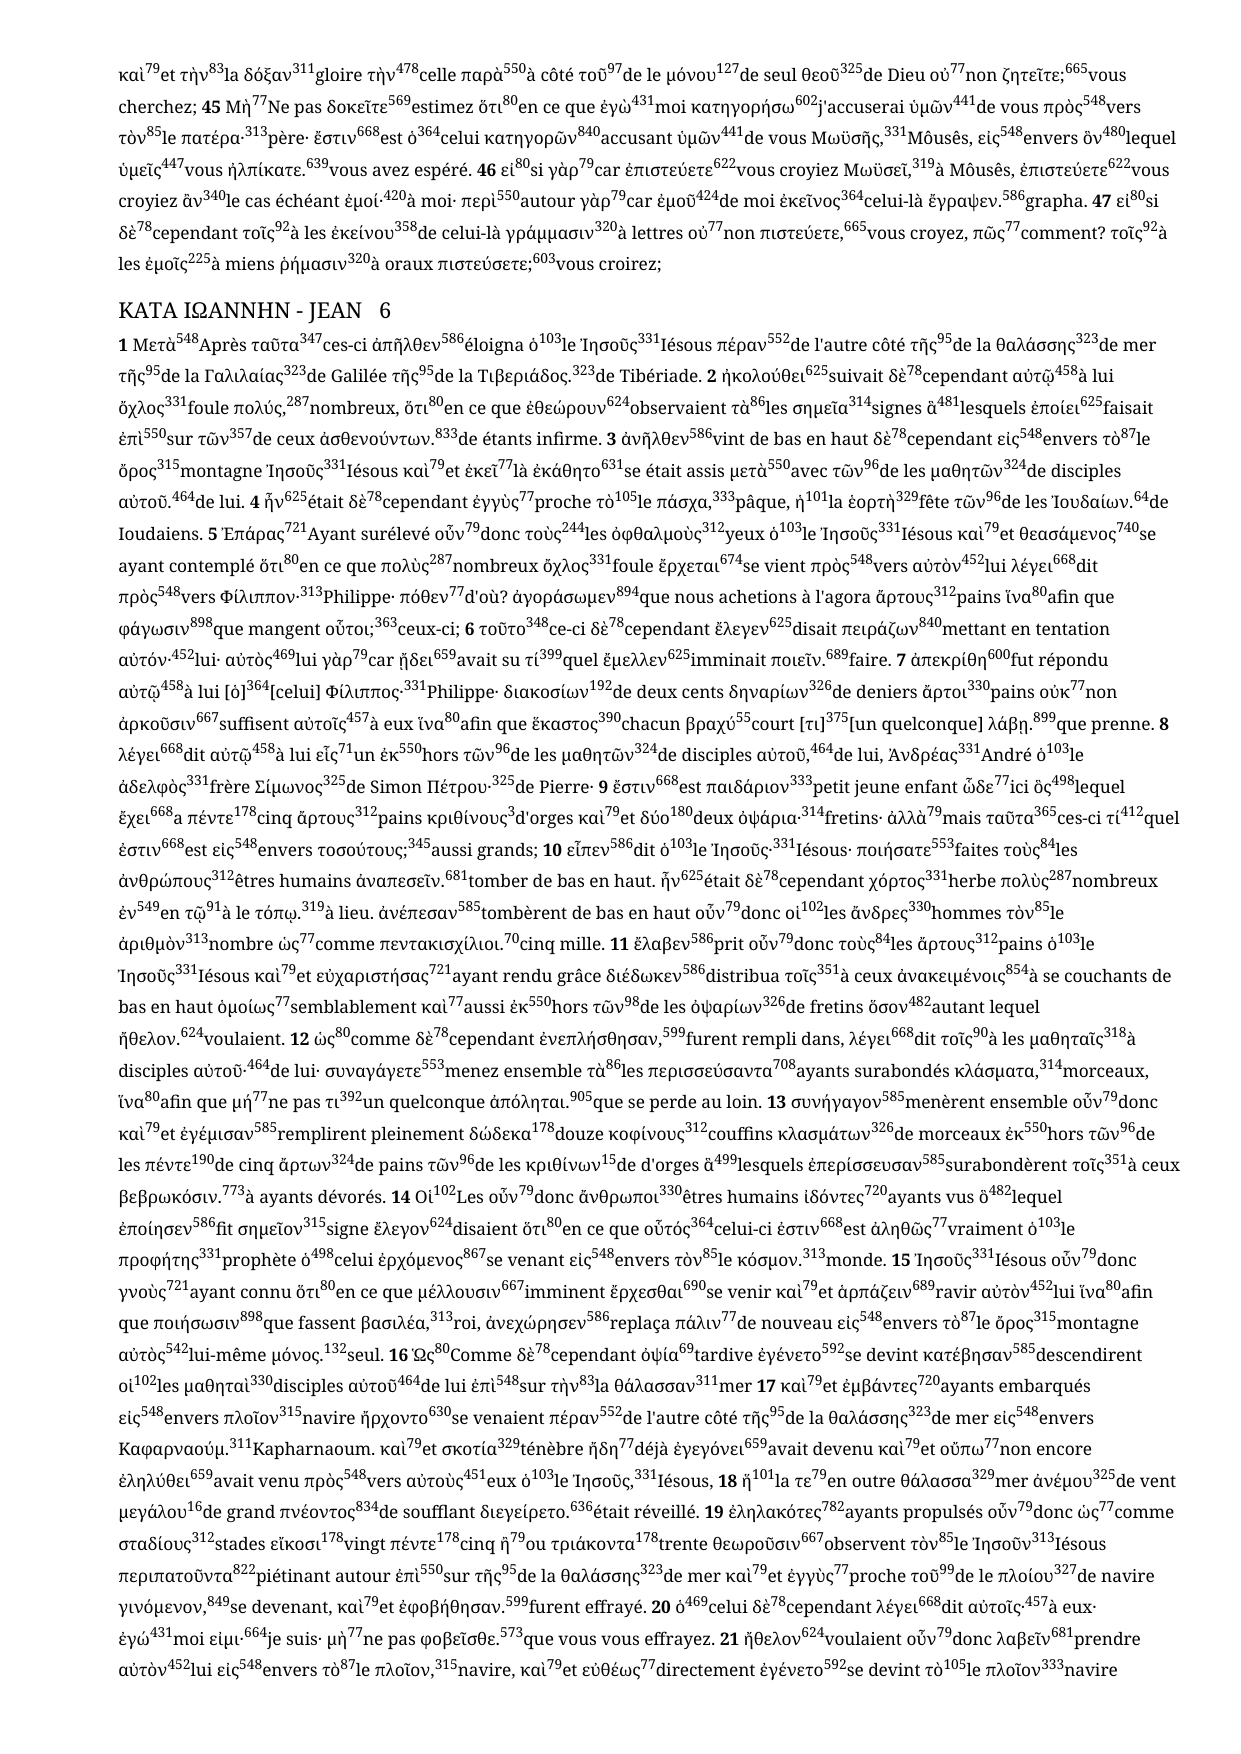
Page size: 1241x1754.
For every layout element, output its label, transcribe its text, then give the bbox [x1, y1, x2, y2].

text ΚΑΤΑ ΙΩΑΝΝΗΝ - JEAN 6 [118, 294, 1181, 324]
text 1 Μετὰ548Après ταῦτα347ces-ci ἀπῆλθεν586éloigna ὁ103le Ἰησοῦς331Iésous πέραν552de l'autre côté τῆς95de la θαλάσσης323de mer τῆς95de la Γαλιλαίας323de Galilée τῆς95de la Τιβεριάδος.323de Tibériade. 2 ἠκολούθει625suivait δὲ78cependant αὐτῷ458à lui ὄχλος331foule πολύς,287nombreux, ὅτι80en ce que ἐθεώρουν624observaient τὰ86les σημεῖα314signes ἃ481lesquels ἐποίει625faisait ἐπὶ550sur τῶν357de ceux ἀσθενούντων.833de étants infirme. 3 ἀνῆλθεν586vint de bas en haut δὲ78cependant εἰς548envers τὸ87le ὄρος315montagne Ἰησοῦς331Iésous καὶ79et ἐκεῖ77là ἐκάθητο631se était assis μετὰ550avec τῶν96de les μαθητῶν324de disciples αὐτοῦ.464de lui. 4 ἦν625était δὲ78cependant ἐγγὺς77proche τὸ105le πάσχα,333pâque, ἡ101la ἑορτὴ329fête τῶν96de les Ἰουδαίων.64de Ioudaiens. 5 Ἐπάρας721Ayant surélevé οὖν79donc τοὺς244les ὀφθαλμοὺς312yeux ὁ103le Ἰησοῦς331Iésous καὶ79et θεασάμενος740se ayant contemplé ὅτι80en ce que πολὺς287nombreux ὄχλος331foule ἔρχεται674se vient πρὸς548vers αὐτὸν452lui λέγει668dit πρὸς548vers Φίλιππον·313Philippe· πόθεν77d'où? ἀγοράσωμεν894que nous achetions à l'agora ἄρτους312pains ἵνα80afin que φάγωσιν898que mangent οὗτοι;363ceux-ci; 6 τοῦτο348ce-ci δὲ78cependant ἔλεγεν625disait πειράζων840mettant en tentation αὐτόν·452lui· αὐτὸς469lui γὰρ79car ᾔδει659avait su τί399quel ἔμελλεν625imminait ποιεῖν.689faire. 7 ἀπεκρίθη600fut répondu αὐτῷ458à lui [ὁ]364[celui] Φίλιππος·331Philippe· διακοσίων192de deux cents δηναρίων326de deniers ἄρτοι330pains οὐκ77non ἀρκοῦσιν667suffisent αὐτοῖς457à eux ἵνα80afin que ἕκαστος390chacun βραχύ55court [τι]375[un quelconque] λάβῃ.899que prenne. 8 λέγει668dit αὐτῷ458à lui εἷς71un ἐκ550hors τῶν96de les μαθητῶν324de disciples αὐτοῦ,464de lui, Ἀνδρέας331André ὁ103le ἀδελφὸς331frère Σίμωνος325de Simon Πέτρου·325de Pierre· 9 ἔστιν668est παιδάριον333petit jeune enfant ὧδε77ici ὃς498lequel ἔχει668a πέντε178cinq ἄρτους312pains κριθίνους3d'orges καὶ79et δύο180deux ὀψάρια·314fretins· ἀλλὰ79mais ταῦτα365ces-ci τί412quel ἐστιν668est εἰς548envers τοσούτους;345aussi grands; 10 εἶπεν586dit ὁ103le Ἰησοῦς·331Iésous· ποιήσατε553faites τοὺς84les ἀνθρώπους312êtres humains ἀναπεσεῖν.681tomber de bas en haut. ἦν625était δὲ78cependant χόρτος331herbe πολὺς287nombreux ἐν549en τῷ91à le τόπῳ.319à lieu. ἀνέπεσαν585tombèrent de bas en haut οὖν79donc οἱ102les ἄνδρες330hommes τὸν85le ἀριθμὸν313nombre ὡς77comme πεντακισχίλιοι.70cinq mille. 11 ἔλαβεν586prit οὖν79donc τοὺς84les ἄρτους312pains ὁ103le Ἰησοῦς331Iésous καὶ79et εὐχαριστήσας721ayant rendu grâce διέδωκεν586distribua τοῖς351à ceux ἀνακειμένοις854à se couchants de bas en haut ὁμοίως77semblablement καὶ77aussi ἐκ550hors τῶν98de les ὀψαρίων326de fretins ὅσον482autant lequel ἤθελον.624voulaient. 12 ὡς80comme δὲ78cependant ἐνεπλήσθησαν,599furent rempli dans, λέγει668dit τοῖς90à les μαθηταῖς318à disciples αὐτοῦ·464de lui· συναγάγετε553menez ensemble τὰ86les περισσεύσαντα708ayants surabondés κλάσματα,314morceaux, ἵνα80afin que μή77ne pas τι392un quelconque ἀπόληται.905que se perde au loin. 13 συνήγαγον585menèrent ensemble οὖν79donc καὶ79et ἐγέμισαν585remplirent pleinement δώδεκα178douze κοφίνους312couffins κλασμάτων326de morceaux ἐκ550hors τῶν96de les πέντε190de cinq ἄρτων324de pains τῶν96de les κριθίνων15de d'orges ἃ499lesquels ἐπερίσσευσαν585surabondèrent τοῖς351à ceux βεβρωκόσιν.773à ayants dévorés. 14 Οἱ102Les οὖν79donc ἄνθρωποι330êtres humains ἰδόντες720ayants vus ὃ482lequel ἐποίησεν586fit σημεῖον315signe ἔλεγον624disaient ὅτι80en ce que οὗτός364celui-ci ἐστιν668est ἀληθῶς77vraiment ὁ103le προφήτης331prophète ὁ498celui ἐρχόμενος867se venant εἰς548envers τὸν85le κόσμον.313monde. 15 Ἰησοῦς331Iésous οὖν79donc γνοὺς721ayant connu ὅτι80en ce que μέλλουσιν667imminent ἔρχεσθαι690se venir καὶ79et ἁρπάζειν689ravir αὐτὸν452lui ἵνα80afin que ποιήσωσιν898que fassent βασιλέα,313roi, ἀνεχώρησεν586replaça πάλιν77de nouveau εἰς548envers τὸ87le ὄρος315montagne αὐτὸς542lui-même μόνος.132seul. 16 Ὡς80Comme δὲ78cependant ὀψία69tardive ἐγένετο592se devint κατέβησαν585descendirent οἱ102les μαθηταὶ330disciples αὐτοῦ464de lui ἐπὶ548sur τὴν83la θάλασσαν311mer 17 καὶ79et ἐμβάντες720ayants embarqués εἰς548envers πλοῖον315navire ἤρχοντο630se venaient πέραν552de l'autre côté τῆς95de la θαλάσσης323de mer εἰς548envers Καφαρναούμ.311Kapharnaoum. καὶ79et σκοτία329ténèbre ἤδη77déjà ἐγεγόνει659avait devenu καὶ79et οὔπω77non encore ἐληλύθει659avait venu πρὸς548vers αὐτοὺς451eux ὁ103le Ἰησοῦς,331Iésous, 18 ἥ101la τε79en outre θάλασσα329mer ἀνέμου325de vent μεγάλου16de grand πνέοντος834de soufflant διεγείρετο.636était réveillé. 19 ἐληλακότες782ayants propulsés οὖν79donc ὡς77comme σταδίους312stades εἴκοσι178vingt πέντε178cinq ἢ79ou τριάκοντα178trente θεωροῦσιν667observent τὸν85le Ἰησοῦν313Iésous περιπατοῦντα822piétinant autour ἐπὶ550sur τῆς95de la θαλάσσης323de mer καὶ79et ἐγγὺς77proche τοῦ99de le πλοίου327de navire γινόμενον,849se devenant, καὶ79et ἐφοβήθησαν.599furent effrayé. 20 ὁ469celui δὲ78cependant λέγει668dit αὐτοῖς·457à eux· ἐγώ431moi εἰμι·664je suis· μὴ77ne pas φοβεῖσθε.573que vous vous effrayez. 21 ἤθελον624voulaient οὖν79donc λαβεῖν681prendre αὐτὸν452lui εἰς548envers τὸ87le πλοῖον,315navire, καὶ79et εὐθέως77directement ἐγένετο592se devint τὸ105le πλοῖον333navire ἐπὶ550sur τῆς95de la γῆς323de terre εἰς548envers ἣν478laquelle ὑπῆγον.624dirigeaient en arrière. 22 Τῇ350à Celle ἐπαύριον77lendemain ὁ103le ὄχλος331foule ὁ364celui ἑστηκὼς783ayant dressé πέραν552de l'autre côté τῆς95de la θαλάσσης323de mer εἶδον585virent ὅτι80en ce que πλοιάριον333petit navire ἄλλο134autre οὐκ77non ἦν625était ἐκεῖ77là εἰ551si μὴ77ne pas ἓν73un καὶ79et ὅτι80en ce que οὐ77non συνεισῆλθεν586entra avec τοῖς90à les μαθηταῖς318à disciples αὐτοῦ464de lui ὁ103le Ἰησοῦς331Iésous εἰς548envers τὸ87le πλοῖον315navire ἀλλὰ79mais μόνοι131seuls οἱ102les μαθηταὶ330disciples αὐτοῦ464de lui ἀπῆλθον·585éloignèrent· 23 ἄλλα133autres ἦλθεν586vint πλοιά[ρια]332navires ἐκ550hors Τιβεριάδος323de Tibériade ἐγγὺς77proche τοῦ97de le τόπου325de lieu ὅπου77là où ἔφαγον585mangèrent τὸν85le ἄρτον313pain εὐχαριστήσαντος716de ayant rendu grâce τοῦ97de le κυρίου.325de Maître. 24 ὅτε80lorsque οὖν79donc εἶδεν586vit ὁ103le ὄχλος331foule ὅτι80en ce que Ἰησοῦς331Iésous οὐκ77non ἔστιν668est ἐκεῖ77là οὐδὲ79non cependant οἱ102les μαθηταὶ330disciples αὐτοῦ,464de lui, ἐνέβησαν585embarquèrent αὐτοὶ468eux εἰς548envers τὰ86les πλοιάρια314petits navires καὶ79et ἦλθον585vinrent εἰς548envers Καφαρναοὺμ311Kapharnaoum ζητοῦντες839cherchants τὸν85le Ἰησοῦν.313Iésous. 25 καὶ79et εὑρόντες720ayants trouvés αὐτὸν452lui πέραν552de l'autre côté τῆς95de la θαλάσσης323de mer εἶπον585dirent αὐτῷ·458à lui· ῥαββί,337rabbi, πότε77quand ὧδε77ici γέγονας;640tu as devenu; 26 Ἀπεκρίθη600Fut répondu αὐτοῖς457à eux ὁ103le Ἰησοῦς331Iésous καὶ79et εἶπεν·586dit· ἀμὴν304amen ἀμὴν304amen λέγω664je dis ὑμῖν,438à vous, ζητεῖτέ665vous cherchez με417moi οὐχ77non ὅτι80en ce que εἴδετε583vous vîtes σημεῖα,314signes, ἀλλ᾽79mais ὅτι80en ce que ἐφάγετε583vous mangeâtes ἐκ550hors τῶν96de les ἄρτων324de pains καὶ79et ἐχορτάσθητε.597vous fûtes fourragé. 27 ἐργάζεσθε573que vous vous mettez au travail μὴ77ne pas τὴν83la βρῶσιν311consommation τὴν344celle ἀπολλυμένην847se perdante au loin ἀλλὰ79mais τὴν83la βρῶσιν311consommation τὴν344celle μένουσαν820restante εἰς548envers ζωὴν311vie αἰώνιον,2éternelle, ἣν478laquelle ὁ103le υἱὸς331fils τοῦ97de le ἀνθρώπου325de être humain ὑμῖν438à vous δώσει·606donnera· τοῦτον346celui-ci γὰρ79car ὁ103le πατὴρ331père ἐσφράγισεν586scella ὁ103le θεός.331Dieu. 28 εἶπον585dirent οὖν79donc πρὸς548vers αὐτόν·452lui· τί399quel ποιῶμεν916que nous fassions ἵνα80afin que ἐργαζώμεθα922que nous nous mettions au travail τὰ86les ἔργα314travaux τοῦ97de le θεοῦ;325de Dieu; 29 ἀπεκρίθη600fut répondu [ὁ]103[le] Ἰησοῦς331Iésous καὶ79et εἶπεν586dit αὐτοῖς·457à eux· τοῦτό366ce-ci ἐστιν668est τὸ105le ἔργον333travail τοῦ97de le θεοῦ,325de Dieu, ἵνα77afin que πιστεύητε918que vous croyiez εἰς548envers ὃν480lequel ἀπέστειλεν586envoya ἐκεῖνος.364celui-là. 30 Εἶπον585Dirent οὖν79donc αὐτῷ·458à lui· τί399quel οὖν79donc ποιεῖς666tu fais σὺ448toi σημεῖον,315signe, ἵνα80afin que ἴδωμεν894que nous voyions καὶ79et πιστεύσωμέν894que nous croyions σοι;439à toi; τί399quel ἐργάζῃ;672tu te mets au travail; 31 οἱ102les πατέρες330pères ἡμῶν423de nous τὸ87le μάννα315manne ἔφαγον585mangèrent ἐν549en τῇ89à la ἐρήμῳ,57à déserte, καθώς77de haut en bas comme ἐστιν668est γεγραμμένον·815ayant été graphé· ἄρτον313pain ἐκ550hors τοῦ97de le οὐρανοῦ325de ciel ἔδωκεν586donna αὐτοῖς457à eux φαγεῖν.681manger. 32 εἶπεν586dit οὖν79donc αὐτοῖς457à eux ὁ103le Ἰησοῦς·331Iésous· ἀμὴν304amen ἀμὴν304amen λέγω664je dis ὑμῖν,438à vous, οὐ77non Μωϋσῆς331Môusês δέδωκεν642a donné ὑμῖν438à vous τὸν85le ἄρτον313pain ἐκ550hors τοῦ97de le οὐρανοῦ,325de ciel, ἀλλ᾽79mais ὁ103le πατήρ331père μου424de moi δίδωσιν668donne ὑμῖν438à vous τὸν85le ἄρτον313pain ἐκ550hors τοῦ97de le οὐρανοῦ325de ciel τὸν85le ἀληθινόν·4véritable· 33 ὁ103le γὰρ79car ἄρτος331pain τοῦ97de le θεοῦ325de Dieu ἐστιν668est ὁ364celui καταβαίνων840descendant ἐκ550hors τοῦ97de le οὐρανοῦ325de ciel καὶ79et ζωὴν311vie διδοὺς840donnant τῷ91à le κόσμῳ.319à monde. 34 εἶπον585dirent οὖν79donc πρὸς548vers αὐτόν·452lui· κύριε,337Maître, πάντοτε77en tout moment δὸς554donne ἡμῖν419à nous τὸν85le ἄρτον313pain τοῦτον.138celui-ci. 35 εἶπεν586dit αὐτοῖς457à eux ὁ103le Ἰησοῦς·331Iésous· ἐγώ431moi εἰμι664je suis ὁ103le ἄρτος331pain τῆς95de la ζωῆς·323de vie· ὁ364celui ἐρχόμενος867se venant πρὸς548vers ἐμὲ417moi οὐ77non μὴ77ne pas πεινάσῃ,899que ait faim, καὶ79et ὁ364celui πιστεύων840croyant εἰς548envers ἐμὲ417moi οὐ77non μὴ77ne pas διψήσει606aura soif πώποτε.77jamais à un moment. 36 Ἀλλ᾽79Mais εἶπον582je dis ὑμῖν438à vous ὅτι80en ce que καὶ79et ἑωράκατέ639vous avez vu [με]417[moi] καὶ79et οὐ77non πιστεύετε.665vous croyez. 37 πᾶν392tout ὃ482lequel δίδωσίν668donne μοι420à moi ὁ103le πατὴρ331père πρὸς548vers ἐμὲ417moi ἥξει,606surgira, καὶ79et τὸν346celui ἐρχόμενον849se venant πρὸς548vers ἐμὲ417moi οὐ77non μὴ77ne pas ἐκβάλω895que j'éjecte ἔξω,77au-dehors, 38 ὅτι80en ce que καταβέβηκα638j'ai descendu ἀπὸ550au loin τοῦ97de le οὐρανοῦ325de ciel οὐχ77non ἵνα80afin que ποιῶ917que je fasse τὸ87le θέλημα315volonté τὸ87le ἐμὸν220mien ἀλλὰ79mais τὸ87le θέλημα315volonté τοῦ358de celui πέμψαντός716de ayant mandé με.417moi. 39 τοῦτο366ce-ci δέ78cependant ἐστιν668est τὸ105le θέλημα333volonté τοῦ358de celui πέμψαντός716de ayant mandé με,417moi, ἵνα77afin que πᾶν375tout ὃ482lequel δέδωκέν642a donné μοι420à moi μὴ77ne pas ἀπολέσω895que je perde au loin ἐξ550hors αὐτοῦ,466de lui, ἀλλ᾽79mais ἀναστήσω602je redresserai αὐτὸ454lui [ἐν]549[en] τῇ89à la ἐσχάτῃ206à dernière ἡμέρᾳ.317à journée. 40 τοῦτο366ce-ci γάρ79car ἐστιν668est τὸ105le θέλημα333volonté τοῦ97de le πατρός325de père μου,424de moi, ἵνα77afin que πᾶς390tout ὁ364celui θεωρῶν840observant τὸν85le υἱὸν313fils καὶ79et πιστεύων840croyant εἰς548envers αὐτὸν452lui ἔχῃ921que ait ζωὴν311vie αἰώνιον,2éternelle, καὶ79et ἀναστήσω602je redresserai αὐτὸν452lui ἐγὼ431moi [ἐν]549[en] τῇ89à la ἐσχάτῃ206à dernière ἡμέρᾳ.317à journée. 41 Ἐγόγγυζον624Murmuraient οὖν79donc οἱ102les Ἰουδαῖοι70Ioudaiens περὶ550autour αὐτοῦ464de lui ὅτι80en ce que εἶπεν·586dit· ἐγώ431moi εἰμι664je suis ὁ103le ἄρτος331pain ὁ364celui καταβὰς721ayant descendu ἐκ550hors τοῦ97de le οὐρανοῦ,325de ciel, 42 καὶ79et ἔλεγον·624disaient· οὐχ340non οὗτός364celui-ci ἐστιν668est Ἰησοῦς331Iésous ὁ103le υἱὸς331fils Ἰωσήφ,325de Ioseph, οὗ492de lequel ἡμεῖς430nous οἴδαμεν637nous avons su τὸν85le πατέρα313père καὶ79et τὴν83la μητέρα;311mère; πῶς77comment? νῦν77maintenant λέγει668dit ὅτι80en ce que ἐκ550hors τοῦ97de le οὐρανοῦ325de ciel καταβέβηκα;638j'ai descendu; 43 ἀπεκρίθη600fut répondu Ἰησοῦς331Iésous καὶ79et εἶπεν586dit αὐτοῖς·457à eux· μὴ77ne pas γογγύζετε569murmurez μετ᾽550avec ἀλλήλων.504de les uns les autres. 44 οὐδεὶς390aucun δύναται674se peut ἐλθεῖν681venir πρός548vers με417moi ἐὰν80si le cas échéant μὴ77ne pas ὁ103le πατὴρ331père ὁ364celui πέμψας721ayant mandé με417moi ἑλκύσῃ899que tire αὐτόν,452lui, κἀγὼ431et moi ἀναστήσω602je redresserai αὐτὸν452lui ἐν549en τῇ89à la ἐσχάτῃ206à dernière ἡμέρᾳ.317à journée. 45 ἔστιν668est γεγραμμένον815ayant été graphé ἐν549en τοῖς90à les προφήταις·318à prophètes· καὶ79et ἔσονται611se seront πάντες286tous διδακτοὶ70enseignés θεοῦ·325de Dieu· πᾶς390tout ὁ364celui ἀκούσας721ayant écouté παρὰ550à côté τοῦ97de le πατρὸς325de père καὶ79et μαθὼν721ayant appris ἔρχεται674se vient πρὸς548vers ἐμέ.417moi. 46 οὐχ77non ὅτι80en ce que τὸν85le πατέρα313père ἑώρακέν642a vu τις390un quelconque εἰ551si μὴ77ne pas ὁ364celui ὢν840étant παρὰ550à côté τοῦ97de le θεοῦ,325de Dieu, οὗτος364celui-ci ἑώρακεν642a vu τὸν85le πατέρα.313père. 47 Ἀμὴν304Amen ἀμὴν304amen λέγω664je dis ὑμῖν,438à vous, ὁ364celui πιστεύων840croyant ἔχει668a ζωὴν311vie αἰώνιον.2éternelle. 48 Ἐγώ431Moi εἰμι664je suis ὁ103le ἄρτος331pain τῆς95de la ζωῆς.323de vie. 49 οἱ102les πατέρες330pères ὑμῶν441de vous ἔφαγον585mangèrent ἐν549en τῇ89à la ἐρήμῳ57à déserte τὸ87le μάννα315manne καὶ79et ἀπέθανον·585moururent loin· 50 οὗτός364celui-ci ἐστιν668est ὁ103le ἄρτος331pain ὁ364celui ἐκ550hors τοῦ97de le οὐρανοῦ325de ciel καταβαίνων,840descendant, ἵνα80afin que τις390un quelconque ἐξ550hors αὐτοῦ464de lui φάγῃ899que mange καὶ79et μὴ77ne pas ἀποθάνῃ.899que meure loin. 51 ἐγώ431moi εἰμι664je suis ὁ103le ἄρτος331pain ὁ364celui ζῶν840vivant ὁ364celui ἐκ550hors τοῦ97de le οὐρανοῦ325de ciel καταβάς·721ayant descendu· ἐάν80si le cas échéant τις390un quelconque φάγῃ899que mange ἐκ550hors τούτου150de celui-ci τοῦ97de le ἄρτου325de pain ζήσεται612se vivra εἰς548envers τὸν85le αἰῶνα,313ère, καὶ79et ὁ103le ἄρτος331pain δὲ78cependant ὃν480lequel ἐγὼ431moi δώσω602je donnerai ἡ101la σάρξ329chair μού424de moi ἐστιν668est ὑπὲρ550au-dessus τῆς95de la τοῦ97de le κόσμου325de monde ζωῆς.323de vie. 52 Ἐμάχοντο630Se bataillaient οὖν79donc πρὸς548vers ἀλλήλους501les uns les autres οἱ102les Ἰουδαῖοι70Ioudaiens λέγοντες·839disants· πῶς77comment? δύναται674se peut οὗτος364celui-ci ἡμῖν419à nous δοῦναι681donner τὴν83la σάρκα311chair [αὐτοῦ]464[de lui] φαγεῖν;681manger; 53 εἶπεν586dit οὖν79donc αὐτοῖς457à eux ὁ103le Ἰησοῦς·331Iésous· ἀμὴν304amen ἀμὴν304amen λέγω664je dis ὑμῖν,438à vous, ἐὰν80si le cas échéant μὴ77ne pas φάγητε896que vous mangiez τὴν83la σάρκα311chair τοῦ97de le υἱοῦ325de fils τοῦ97de le ἀνθρώπου325de être humain καὶ79et πίητε896que vous buviez αὐτοῦ464de lui τὸ87le αἷμα,315sang, οὐκ77non ἔχετε665vous avez ζωὴν311vie ἐν549en ἑαυτοῖς.519à vous-mêmes. 54 ὁ364celui τρώγων840rongeant μου424de moi τὴν83la σάρκα311chair καὶ79et πίνων840buvant μου424de moi τὸ87le αἷμα315sang ἔχει668a ζωὴν311vie αἰώνιον,2éternelle, κἀγὼ431et moi ἀναστήσω602je redresserai αὐτὸν452lui τῇ89à la ἐσχάτῃ206à dernière ἡμέρᾳ.317à journée. 55 ἡ101la γὰρ79car σάρξ329chair μου424de moi ἀληθής69vrai ἐστιν668est βρῶσις,329consommation, καὶ79et τὸ105le αἷμά333sang μου424de moi ἀληθής69vrai ἐστιν668est πόσις.329boisson. 56 ὁ364celui τρώγων840rongeant μου424de moi τὴν83la σάρκα311chair καὶ79et πίνων840buvant μου424de moi τὸ87le αἷμα315sang ἐν549en ἐμοὶ420à moi μένει668reste κἀγὼ431et moi ἐν549en αὐτῷ.458à lui. 57 καθὼς77de haut en bas comme ἀπέστειλέν586envoya με417moi ὁ103le ζῶν840vivant πατὴρ331père κἀγὼ431et moi ζῶ664je vis διὰ548par le fait de τὸν85le πατέρα,313père, καὶ77aussi ὁ364celui τρώγων840rongeant με417moi κἀκεῖνος364et celui-là ζήσει606vivra δι᾽548par le fait de ἐμέ.417moi. 58 οὗτός364celui-ci ἐστιν668est ὁ103le ἄρτος331pain ὁ364celui ἐξ550hors οὐρανοῦ325de ciel καταβάς,721ayant descendu, οὐ77non καθὼς77de haut en bas comme ἔφαγον585mangèrent οἱ102les πατέρες330pères καὶ79et ἀπέθανον·585moururent loin· ὁ364celui τρώγων840rongeant τοῦτον138celui-ci τὸν85le ἄρτον313pain ζήσει606vivra εἰς548envers τὸν85le αἰῶνα.313ère. 59 Ταῦτα347Ces-ci εἶπεν586dit ἐν549en συναγωγῇ317à synagogue διδάσκων840enseignant ἐν549en Καφαρναούμ.317à Kapharnaoum. 60 Πολλοὶ389Nombreux οὖν79donc ἀκούσαντες720ayants écoutés ἐκ550hors τῶν96de les μαθητῶν324de disciples αὐτοῦ464de lui εἶπαν·585dirent· σκληρός47dur ἐστιν668est ὁ103le λόγος331discours οὗτος·156celui-ci· τίς410quel δύναται674se peut αὐτοῦ464de lui ἀκούειν;689écouter; 61 εἰδὼς783ayant su δὲ78cependant ὁ103le Ἰησοῦς331Iésous ἐν549en ἑαυτῷ533à lui-même ὅτι80en ce que γογγύζουσιν667murmurent περὶ550autour τούτου360de ce-ci οἱ102les μαθηταὶ330disciples αὐτοῦ464de lui εἶπεν586dit αὐτοῖς·457à eux· τοῦτο366ce-ci ὑμᾶς436vous σκανδαλίζει;668scandalise; 62 ἐὰν80si le cas échéant οὖν79donc θεωρῆτε918que vous observiez τὸν85le υἱὸν313fils τοῦ97de le ἀνθρώπου325de être humain ἀναβαίνοντα822montant ὅπου80là où ἦν625était τὸ87le πρότερον;55plus avant; 63 τὸ105le πνεῦμά333souffle ἐστιν668est τὸ366ce ζῳοποιοῦν,842faisant être vivant, ἡ101la σὰρξ329chair οὐκ77non ὠφελεῖ668profite οὐδέν·375aucun· τὰ104les ῥήματα332oraux ἃ481lesquels ἐγὼ431moi λελάληκα638j'ai bavardé ὑμῖν438à vous πνεῦμά333souffle ἐστιν668est καὶ79et ζωή329vie ἐστιν.668est. 64 ἀλλ᾽79mais εἰσὶν667sont ἐξ550hors ὑμῶν441de vous τινες389des quelconques οἳ497lesquels οὐ77non πιστεύουσιν.667croient. ᾔδει659avait su γὰρ79car ἐξ550hors ἀρχῆς323de origine ὁ103le Ἰησοῦς331Iésous τίνες409quels εἰσὶν667sont οἱ363ceux μὴ77ne pas πιστεύοντες839croyants καὶ79et τίς410quel ἐστιν668est ὁ364celui παραδώσων765qui livrera αὐτόν.452lui. 65 καὶ79et ἔλεγεν·625disait· διὰ548par le fait de τοῦτο348ce-ci εἴρηκα638j'ai dit ὑμῖν438à vous ὅτι80en ce que οὐδεὶς390aucun δύναται674se peut ἐλθεῖν681venir πρός548vers με417moi ἐὰν80si le cas échéant μὴ77ne pas ᾖ921que soit δεδομένον815ayant été donné αὐτῷ458à lui ἐκ550hors τοῦ97de le πατρός.325de père. 66 Ἐκ550Hors τούτου360de ce-ci πολλοὶ389nombreux [ἐκ]550[hors] τῶν96de les μαθητῶν324de disciples αὐτοῦ464de lui ἀπῆλθον585éloignèrent εἰς548envers τὰ347ces ὀπίσω77derrière καὶ79et οὐκέτι77non plus μετ᾽550avec αὐτοῦ464de lui περιεπάτουν.624piétinaient autour. 67 εἶπεν586dit οὖν79donc ὁ103le Ἰησοῦς331Iésous τοῖς90à les δώδεκα·58à douze· μὴ340ne pas καὶ77aussi ὑμεῖς447vous θέλετε665vous voulez ὑπάγειν;689diriger en arrière; 68 ἀπεκρίθη600fut répondu αὐτῷ458à lui Σίμων331Simon Πέτρος·331Pierre· κύριε,337Maître, πρὸς548vers τίνα397quel ἀπελευσόμεθα;607nous nous éloignerons; ῥήματα314oraux ζωῆς323de vie αἰωνίου14de éternelle ἔχεις,666tu as, 69 καὶ79et ἡμεῖς430nous πεπιστεύκαμεν637nous avons cru καὶ79et ἐγνώκαμεν637nous avons connu ὅτι80en ce que σὺ448toi εἶ666tu es ὁ103le ἅγιος71saint τοῦ97de le θεοῦ.325de Dieu. 70 ἀπεκρίθη600fut répondu αὐτοῖς457à eux ὁ103le Ἰησοῦς·331Iésous· οὐκ340non ἐγὼ431moi ὑμᾶς436vous τοὺς84les δώδεκα52douze ἐξελεξάμην;588je m'élus; καὶ79et ἐξ550hors ὑμῶν441de vous εἷς71un διάβολός47diable ἐστιν.668est. 71 ἔλεγεν625disait δὲ78cependant τὸν85le Ἰούδαν313Iouda Σίμωνος325de Simon Ἰσκαριώτου·325de Iskariote· οὗτος364celui-ci γὰρ79car ἔμελλεν625imminait παραδιδόναι689livrer αὐτόν,452lui, εἷς71un ἐκ550hors τῶν96de les δώδεκα.64de douze. [118, 329, 1181, 1682]
